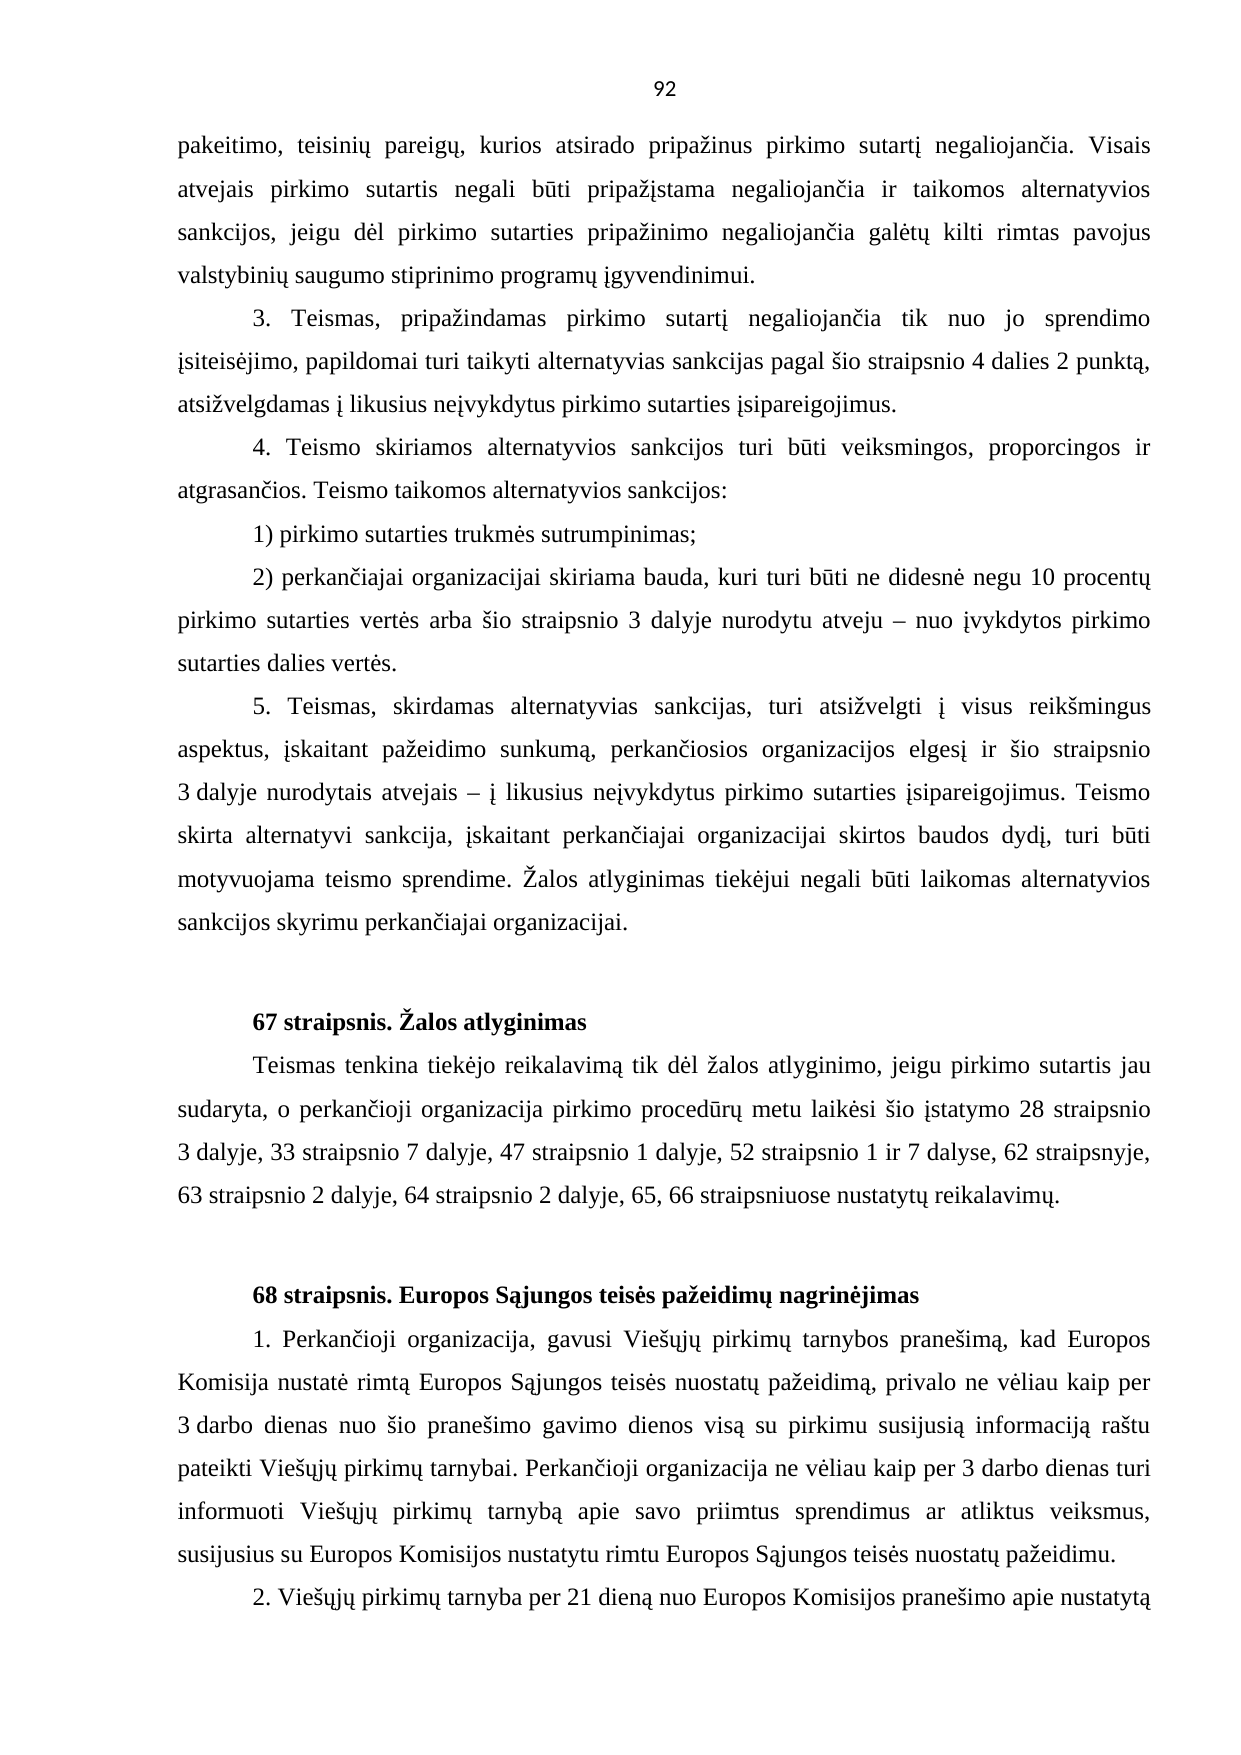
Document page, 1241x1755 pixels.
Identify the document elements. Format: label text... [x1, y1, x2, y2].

text 1. Perkančioji organizacija, gavusi Viešųjų pirkimų tarnybos pranešimą, kad Europos Komisija nustatė rimtą Europos Sąjungos teisės nuostatų pažeidimą, privalo ne vėliau kaip per 3 darbo dienas nuo šio pranešimo gavimo dienos visą su pirkimu susijusią informaciją raštu pateikti Viešųjų pirkimų tarnybai. Perkančioji organizacija ne vėliau kaip per 3 darbo dienas turi informuoti Viešųjų pirkimų tarnybą apie savo priimtus sprendimus ar atliktus veiksmus, susijusius su Europos Komisijos nustatytu rimtu Europos Sąjungos teisės nuostatų pažeidimu. [177, 1324, 1152, 1568]
text 5. Teismas, skirdamas alternatyvias sankcijas, turi atsižvelgti į visus reikšmingus aspektus, įskaitant pažeidimo sunkumą, perkančiosios organizacijos elgesį ir šio straipsnio 3 dalyje nurodytais atvejais – į likusius neįvykdytus pirkimo sutarties įsipareigojimus. Teismo skirta alternatyvi sankcija, įskaitant perkančiajai organizacijai skirtos baudos dydį, turi būti motyvuojama teismo sprendime. Žalos atlyginimas tiekėjui negali būti laikomas alternatyvios sankcijos skyrimu perkančiajai organizacijai. [177, 691, 1152, 936]
text 3. Teismas, pripažindamas pirkimo sutartį negaliojančia tik nuo jo sprendimo įsiteisėjimo, papildomai turi taikyti alternatyvias sankcijas pagal šio straipsnio 4 dalies 2 punktą, atsižvelgdamas į likusius neįvykdytus pirkimo sutarties įsipareigojimus. [177, 303, 1152, 418]
text Teismas tenkina tiekėjo reikalavimą tik dėl žalos atlyginimo, jeigu pirkimo sutartis jau sudaryta, o perkančioji organizacija pirkimo procedūrų metu laikėsi šio įstatymo 28 straipsnio 3 dalyje, 33 straipsnio 7 dalyje, 47 straipsnio 1 dalyje, 52 straipsnio 1 ir 7 dalyse, 62 straipsnyje, 63 straipsnio 2 dalyje, 64 straipsnio 2 dalyje, 65, 66 straipsniuose nustatytų reikalavimų. [177, 1051, 1152, 1209]
text 68 straipsnis. Europos Sąjungos teisės pažeidimų nagrinėjimas [177, 1281, 1152, 1309]
text 67 straipsnis. Žalos atlyginimas [177, 1007, 1152, 1036]
text 1) pirkimo sutarties trukmės sutrumpinimas; [177, 519, 1152, 547]
text 2. Viešųjų pirkimų tarnyba per 21 dieną nuo Europos Komisijos pranešimo apie nustatytą [177, 1582, 1152, 1611]
text 2) perkančiajai organizacijai skiriama bauda, kuri turi būti ne didesnė negu 10 procentų pirkimo sutarties vertės arba šio straipsnio 3 dalyje nurodytu atveju – nuo įvykdytos pirkimo sutarties dalies vertės. [177, 562, 1152, 677]
text 4. Teismo skiriamos alternatyvios sankcijos turi būti veiksmingos, proporcingos ir atgrasančios. Teismo taikomos alternatyvios sankcijos: [177, 432, 1152, 504]
text pakeitimo, teisinių pareigų, kurios atsirado pripažinus pirkimo sutartį negaliojančia. Visais atvejais pirkimo sutartis negali būti pripažįstama negaliojančia ir taikomos alternatyvios sankcijos, jeigu dėl pirkimo sutarties pripažinimo negaliojančia galėtų kilti rimtas pavojus valstybinių saugumo stiprinimo programų įgyvendinimui. [177, 131, 1152, 289]
